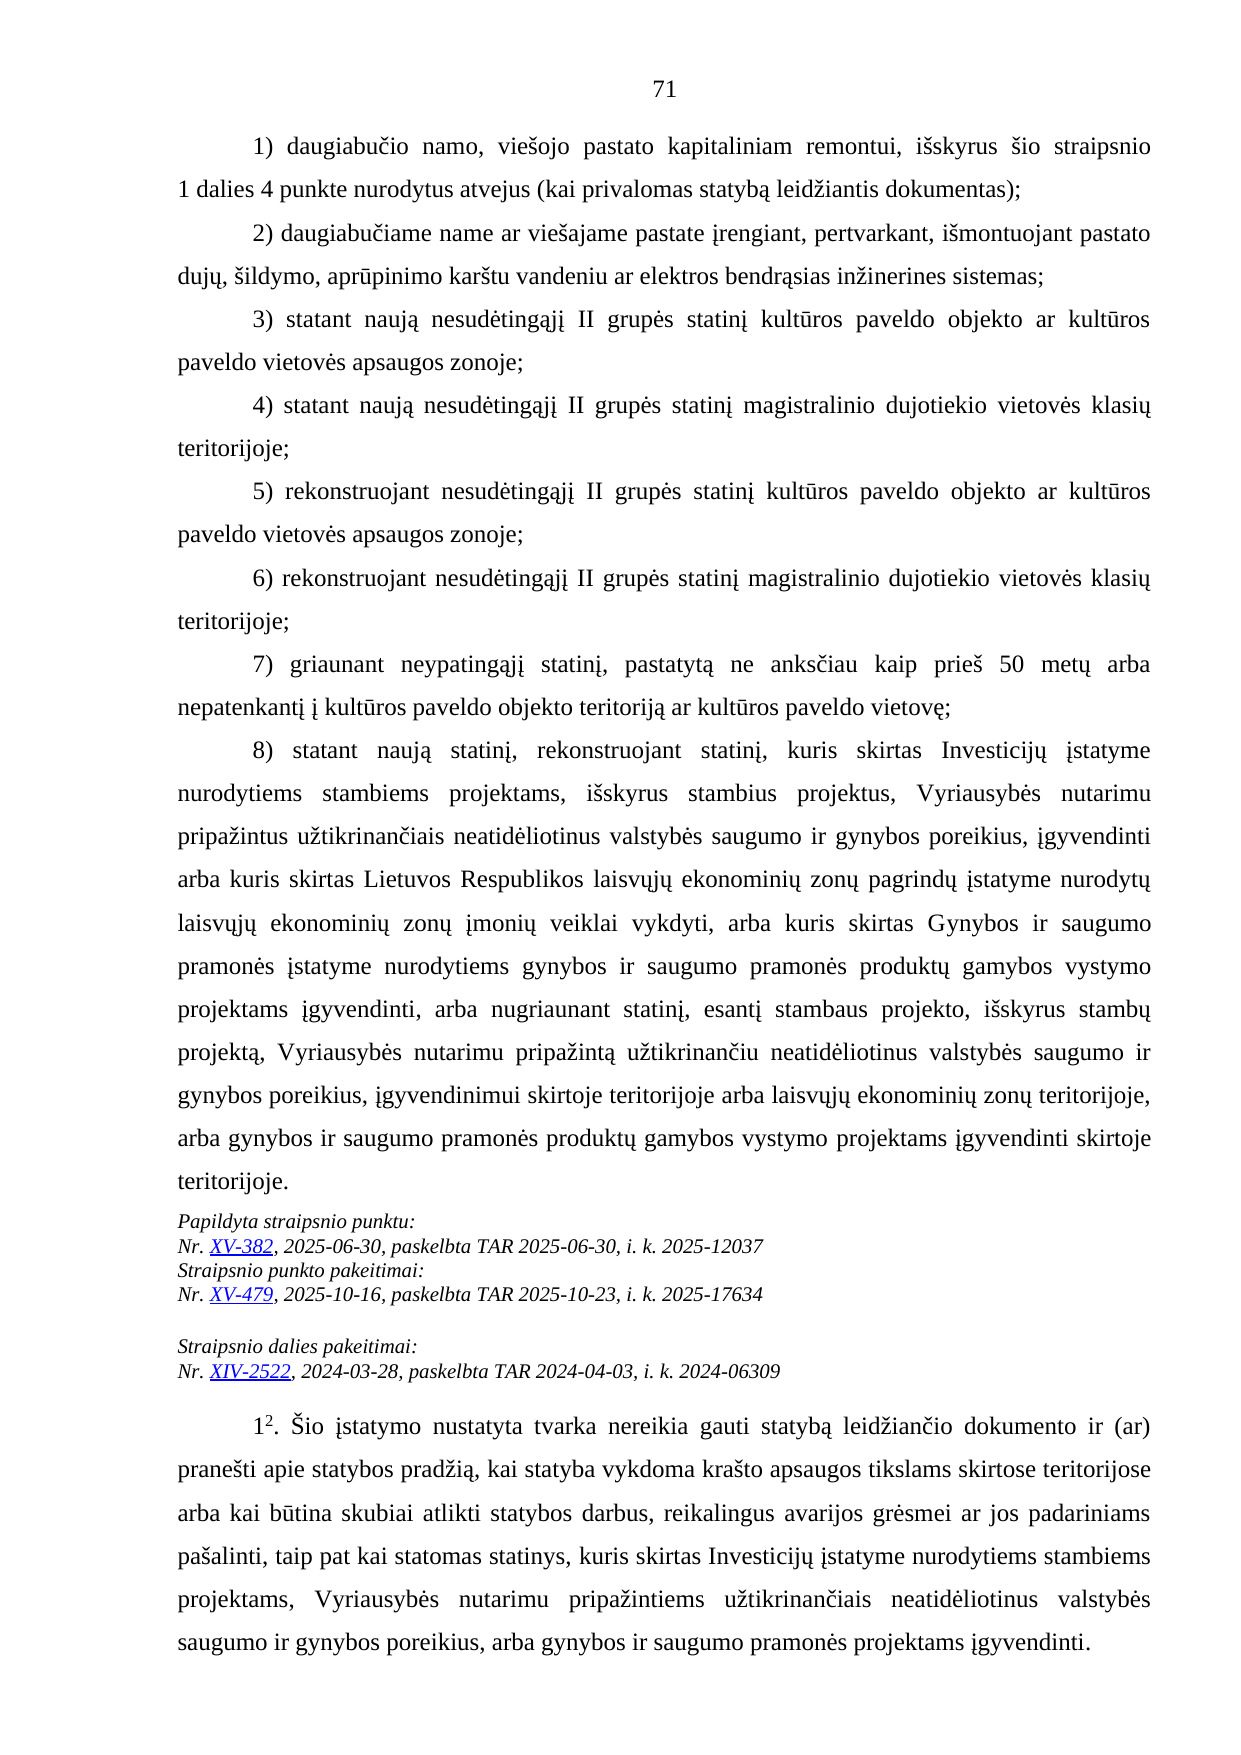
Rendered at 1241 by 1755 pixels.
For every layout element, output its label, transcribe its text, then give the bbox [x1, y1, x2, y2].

text 8) statant naują statinį, rekonstruojant statinį, kuris skirtas Investicijų įstatyme nurodytiems stambiems projektams, išskyrus stambius projektus, Vyriausybės nutarimu pripažintus užtikrinančiais neatidėliotinus valstybės saugumo ir gynybos poreikius, įgyvendinti arba kuris skirtas Lietuvos Respublikos laisvųjų ekonominių zonų pagrindų įstatyme nurodytų laisvųjų ekonominių zonų įmonių veiklai vykdyti, arba kuris skirtas Gynybos ir saugumo pramonės įstatyme nurodytiems gynybos ir saugumo pramonės produktų gamybos vystymo projektams įgyvendinti, arba nugriaunant statinį, esantį stambaus projekto, išskyrus stambų projektą, Vyriausybės nutarimu pripažintą užtikrinančiu neatidėliotinus valstybės saugumo ir gynybos poreikius, įgyvendinimui skirtoje teritorijoje arba laisvųjų ekonominių zonų teritorijoje, arba gynybos ir saugumo pramonės produktų gamybos vystymo projektams įgyvendinti skirtoje teritorijoje. [177, 735, 1152, 1195]
text Nr. XV-479, 2025-10-16, paskelbta TAR 2025-10-23, i. k. 2025-17634 [177, 1282, 1152, 1306]
text 6) rekonstruojant nesudėtingąjį II grupės statinį magistralinio dujotiekio vietovės klasių teritorijoje; [177, 563, 1152, 634]
text 2) daugiabučiame name ar viešajame pastate įrengiant, pertvarkant, išmontuojant pastato dujų, šildymo, aprūpinimo karštu vandeniu ar elektros bendrąsias inžinerines sistemas; [177, 218, 1152, 289]
text Straipsnio dalies pakeitimai: [177, 1334, 1152, 1358]
text 12. Šio įstatymo nustatyta tvarka nereikia gauti statybą leidžiančio dokumento ir (ar) pranešti apie statybos pradžią, kai statyba vykdoma krašto apsaugos tikslams skirtose teritorijose arba kai būtina skubiai atlikti statybos darbus, reikalingus avarijos grėsmei ar jos padariniams pašalinti, taip pat kai statomas statinys, kuris skirtas Investicijų įstatyme nurodytiems stambiems projektams, Vyriausybės nutarimu pripažintiems užtikrinančiais neatidėliotinus valstybės saugumo ir gynybos poreikius, arba gynybos ir saugumo pramonės projektams įgyvendinti. [177, 1411, 1152, 1656]
text 1) daugiabučio namo, viešojo pastato kapitaliniam remontui, išskyrus šio straipsnio 1 dalies 4 punkte nurodytus atvejus (kai privalomas statybą leidžiantis dokumentas); [177, 131, 1152, 203]
text Nr. XIV-2522, 2024-03-28, paskelbta TAR 2024-04-03, i. k. 2024-06309 [177, 1358, 1152, 1383]
text Nr. XV-382, 2025-06-30, paskelbta TAR 2025-06-30, i. k. 2025-12037 [177, 1233, 1152, 1258]
text 7) griaunant neypatingąjį statinį, pastatytą ne anksčiau kaip prieš 50 metų arba nepatenkantį į kultūros paveldo objekto teritoriją ar kultūros paveldo vietovę; [177, 649, 1152, 721]
text 4) statant naują nesudėtingąjį II grupės statinį magistralinio dujotiekio vietovės klasių teritorijoje; [177, 390, 1152, 462]
text 3) statant naują nesudėtingąjį II grupės statinį kultūros paveldo objekto ar kultūros paveldo vietovės apsaugos zonoje; [177, 304, 1152, 376]
text Papildyta straipsnio punktu: [177, 1209, 1152, 1233]
text 5) rekonstruojant nesudėtingąjį II grupės statinį kultūros paveldo objekto ar kultūros paveldo vietovės apsaugos zonoje; [177, 476, 1152, 548]
text Straipsnio punkto pakeitimai: [177, 1258, 1152, 1282]
